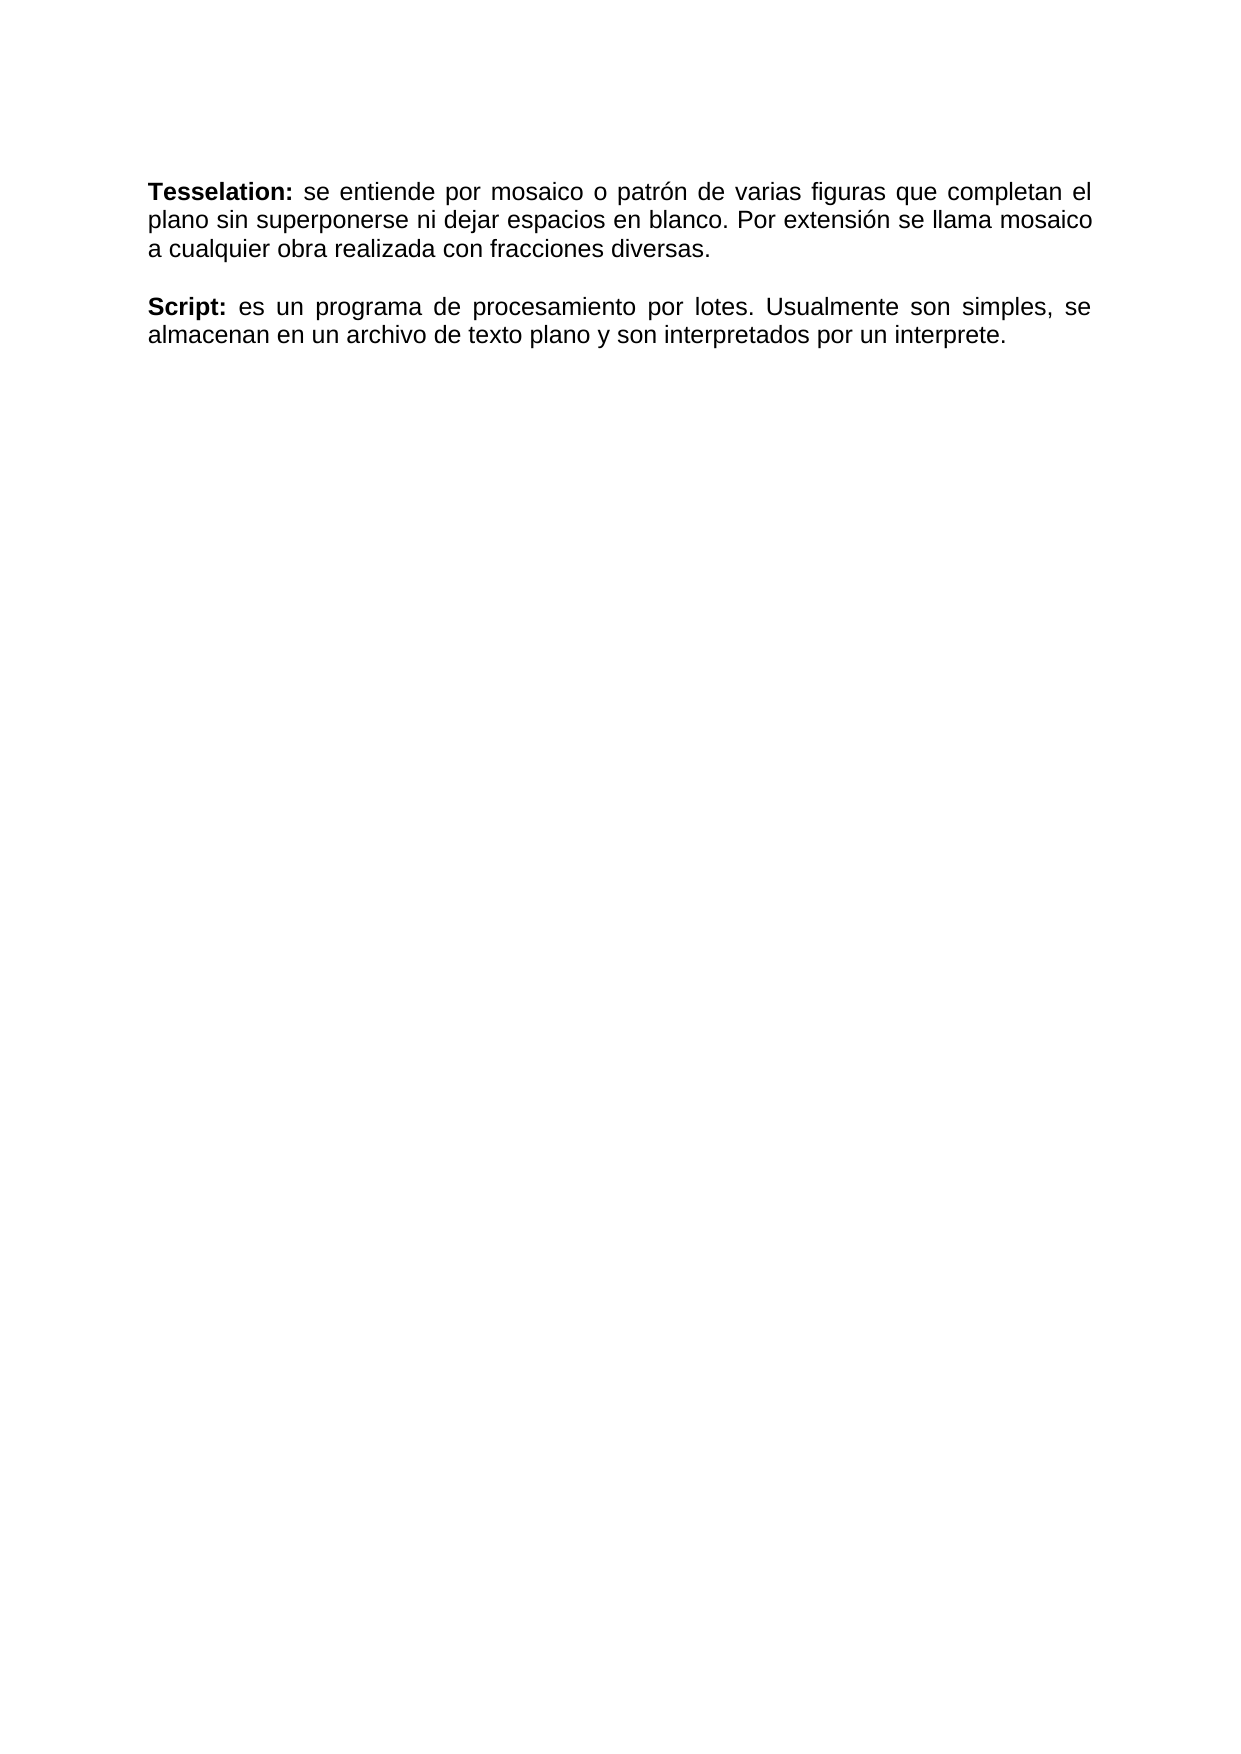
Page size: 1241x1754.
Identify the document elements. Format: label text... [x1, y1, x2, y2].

text Tesselation: se entiende por mosaico o patrón de varias figuras que completan el plano sin superponerse ni dejar espacios en blanco. Por extensión se llama mosaico a cualquier obra realizada con fracciones diversas. [148, 176, 1092, 263]
text Script: es un programa de procesamiento por lotes. Usualmente son simples, se almacenan en un archivo de texto plano y son interpretados por un interprete. [148, 291, 1092, 349]
